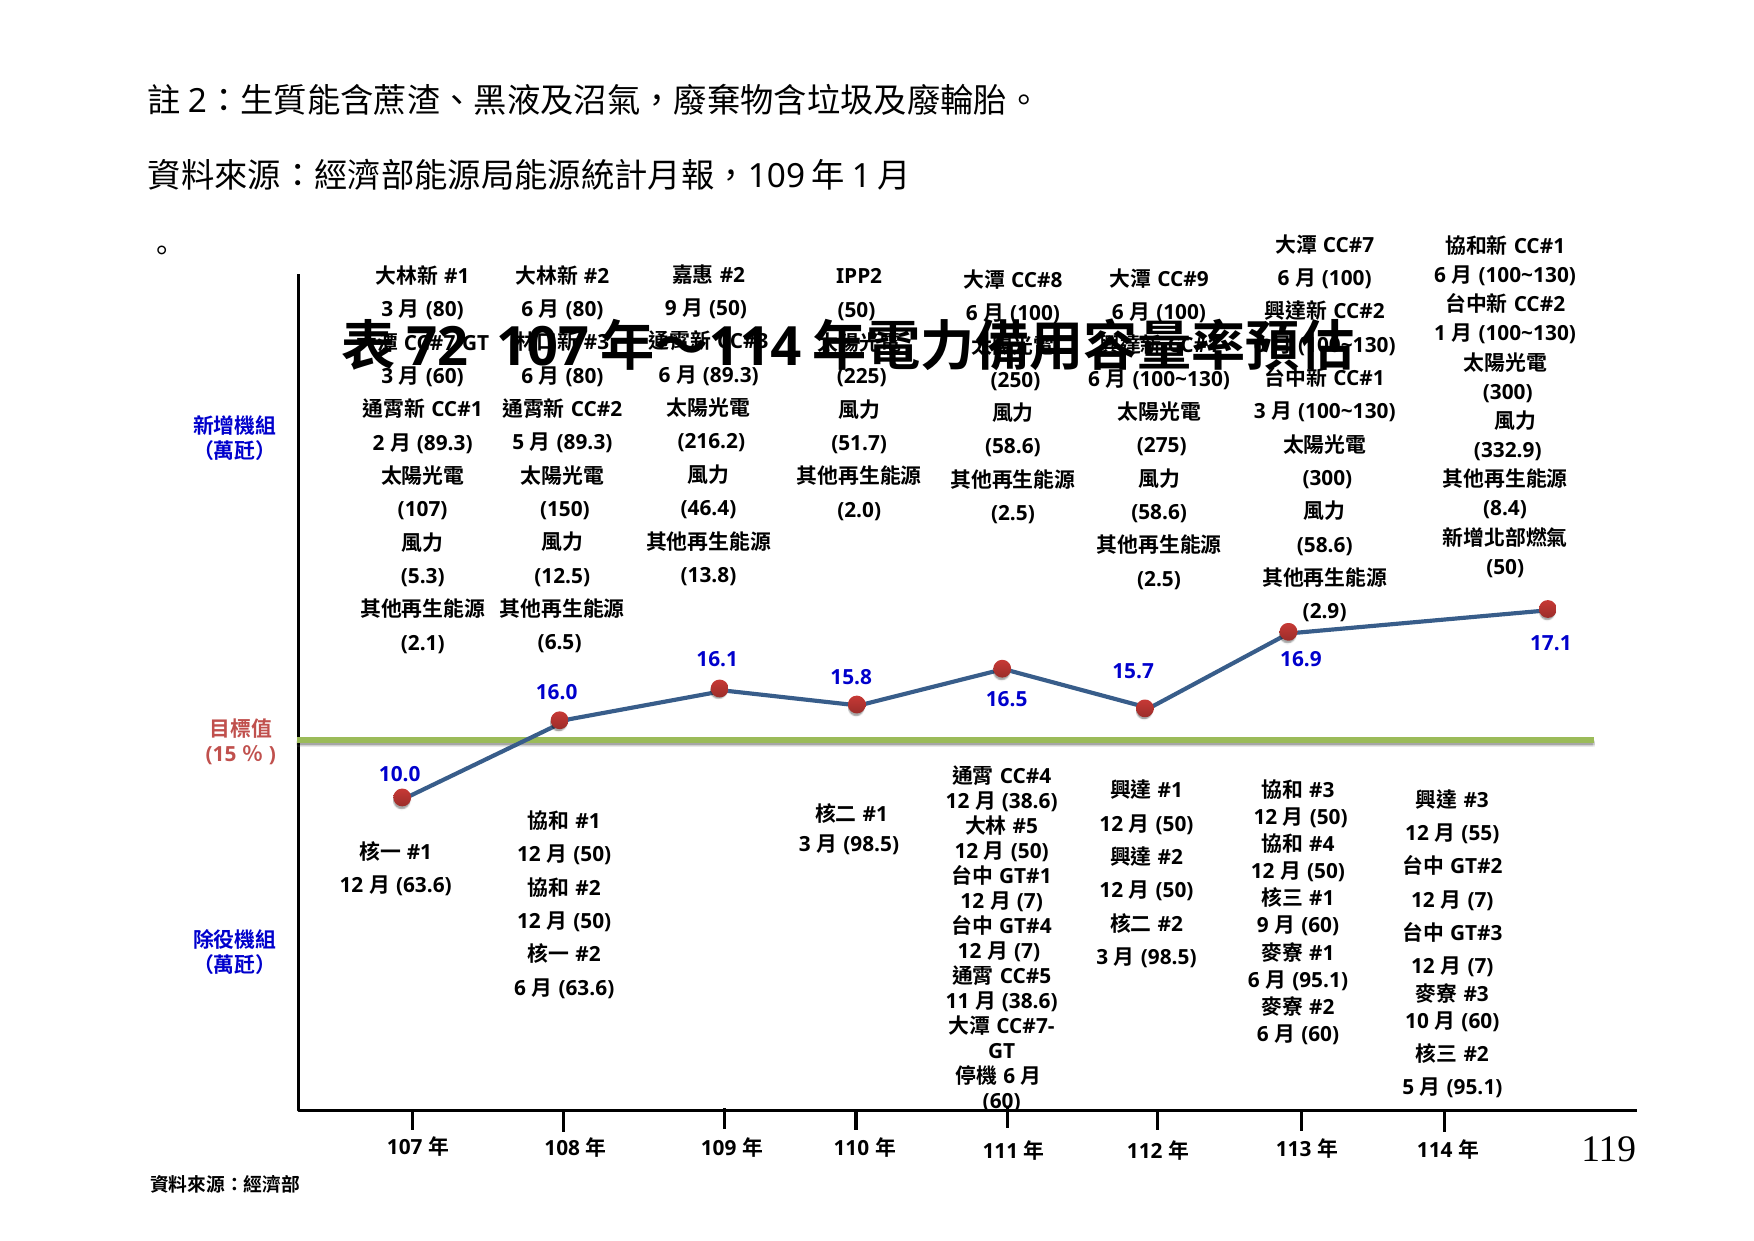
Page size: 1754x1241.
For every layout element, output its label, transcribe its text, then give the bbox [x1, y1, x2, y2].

text 表72 107年～114年電力備用容量率預估 [300, 286, 1636, 398]
text [59, 286, 297, 398]
text 。 [148, 211, 1594, 286]
text 註2：生質能含蔗渣、黑液及沼氣，廢棄物含垃圾及廢輪胎。 [148, 61, 1594, 136]
text 資料來源：經濟部能源局能源統計月報，109年1月 [148, 136, 1594, 211]
